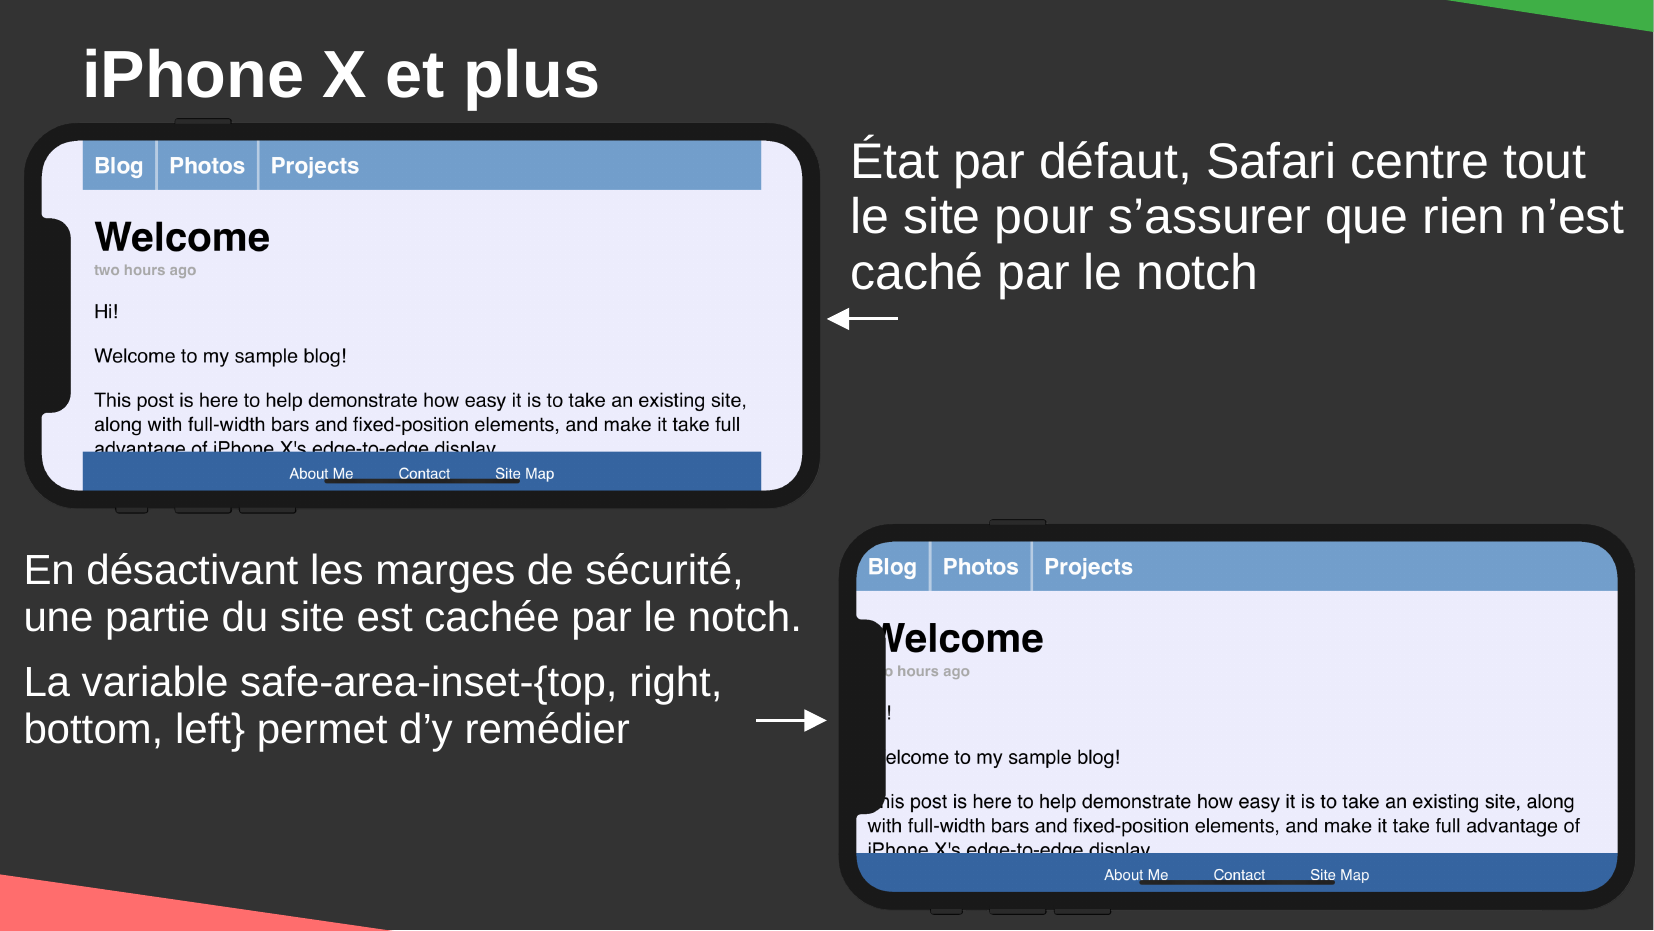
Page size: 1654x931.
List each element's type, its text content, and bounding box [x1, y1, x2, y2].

text_box [0, 874, 394, 931]
picture [838, 519, 1636, 915]
list En désactivant les marges de sécurité, une partie du site est cachée par le notch. La variable safe-area-inset-{top, right, bottom, left} permet d’y remédier [23, 546, 804, 756]
picture [23, 118, 821, 514]
list État par défaut, Safari centre tout le site pour s’assurer que rien n’est caché par le notch [850, 132, 1630, 308]
title iPhone X et plus [82, 37, 1276, 122]
text_box [1446, 0, 1654, 33]
